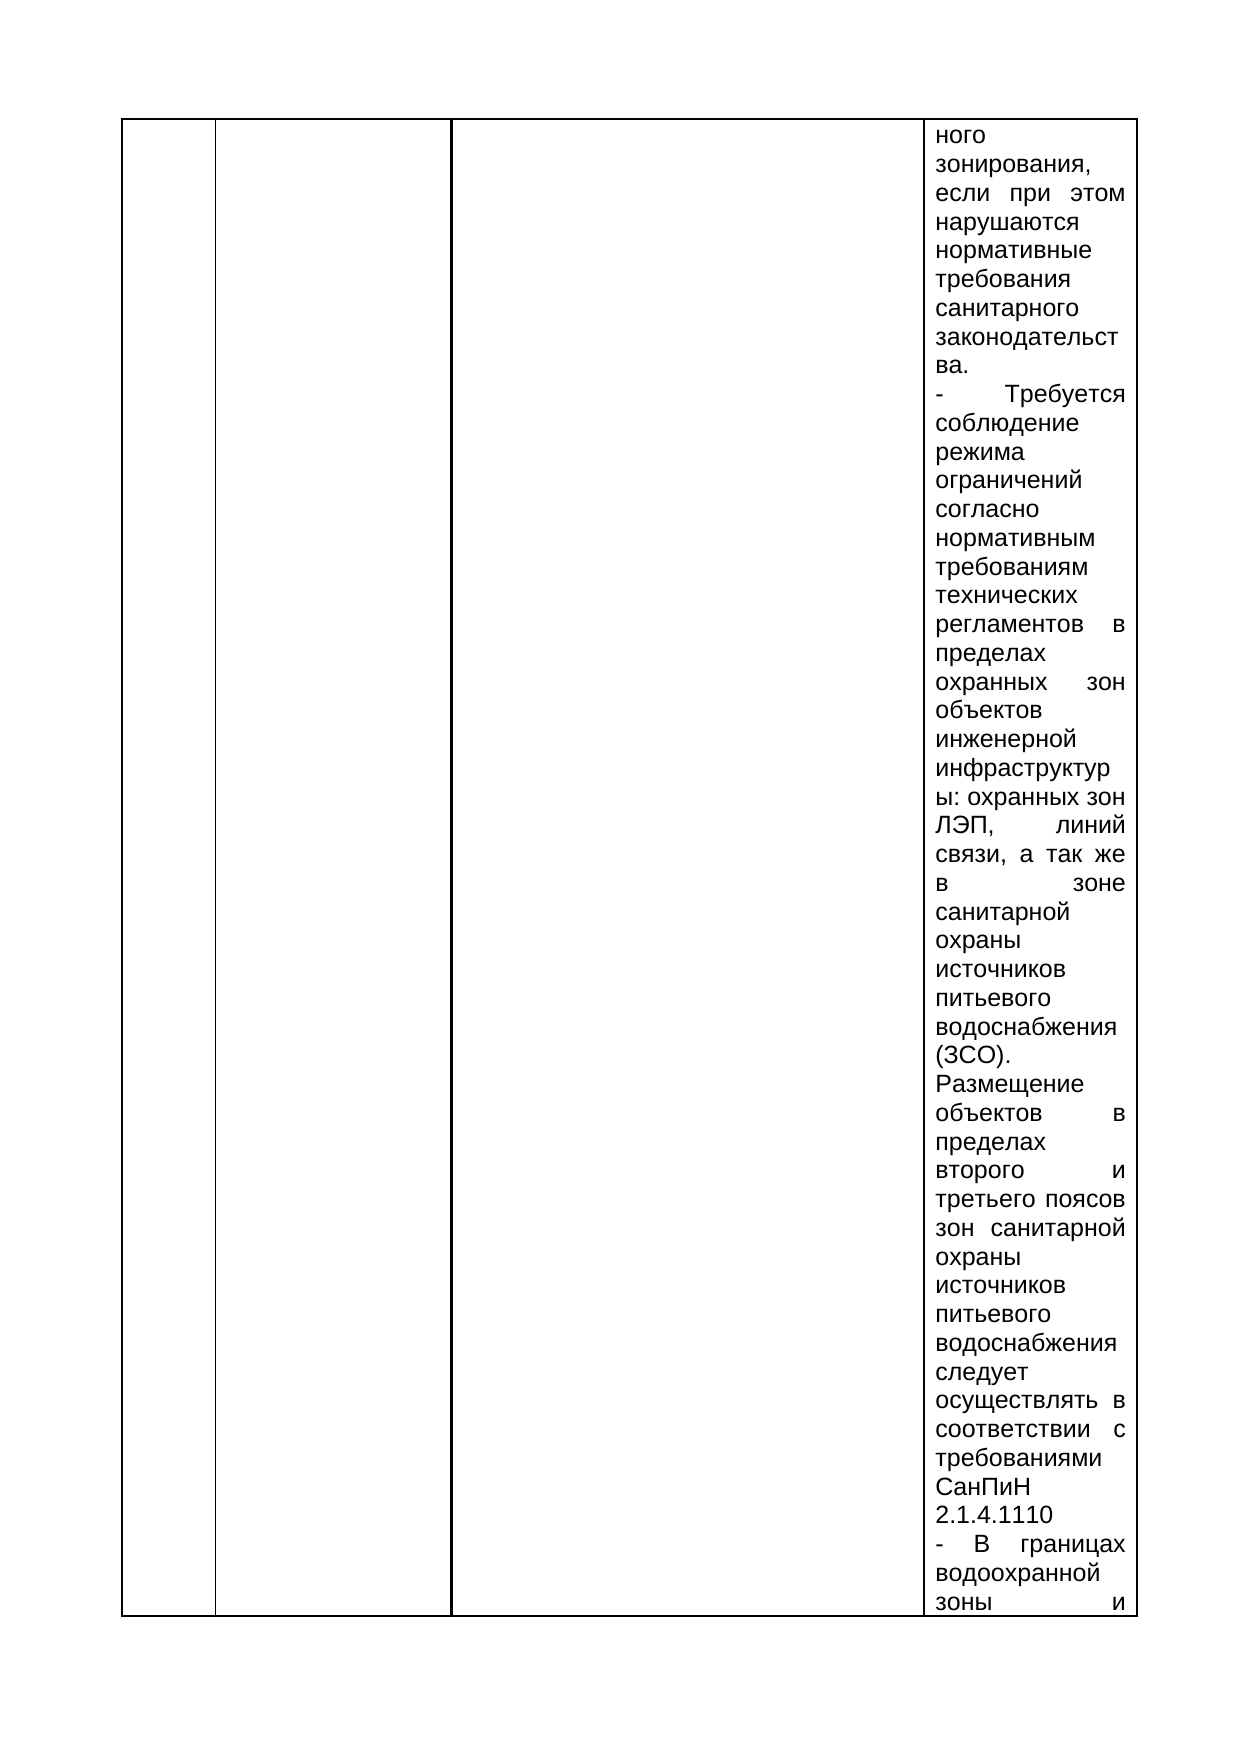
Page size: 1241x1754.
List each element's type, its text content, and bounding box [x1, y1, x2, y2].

table_cell [123, 120, 215, 1615]
table_cell [216, 120, 450, 1615]
table_cell ного зонирования, если при этом нарушаются нормативные требования санитарного законодательства. - Требуется соблюдение режима ограничений согласно нормативным требованиям технических регламентов в пределах охранных зон объектов инженерной инфраструктуры: охранных зон ЛЭП, линий связи, а так же в зоне санитарной охраны источников питьевого водоснабжения (ЗСО). Размещение объектов в пределах второго и третьего поясов зон санитарной охраны источников питьевого водоснабжения следует осуществлять в соответствии с требованиями СанПиН 2.1.4.1110 - В границах водоохранной зоны и [925, 120, 1136, 1615]
table_cell [453, 120, 923, 1615]
